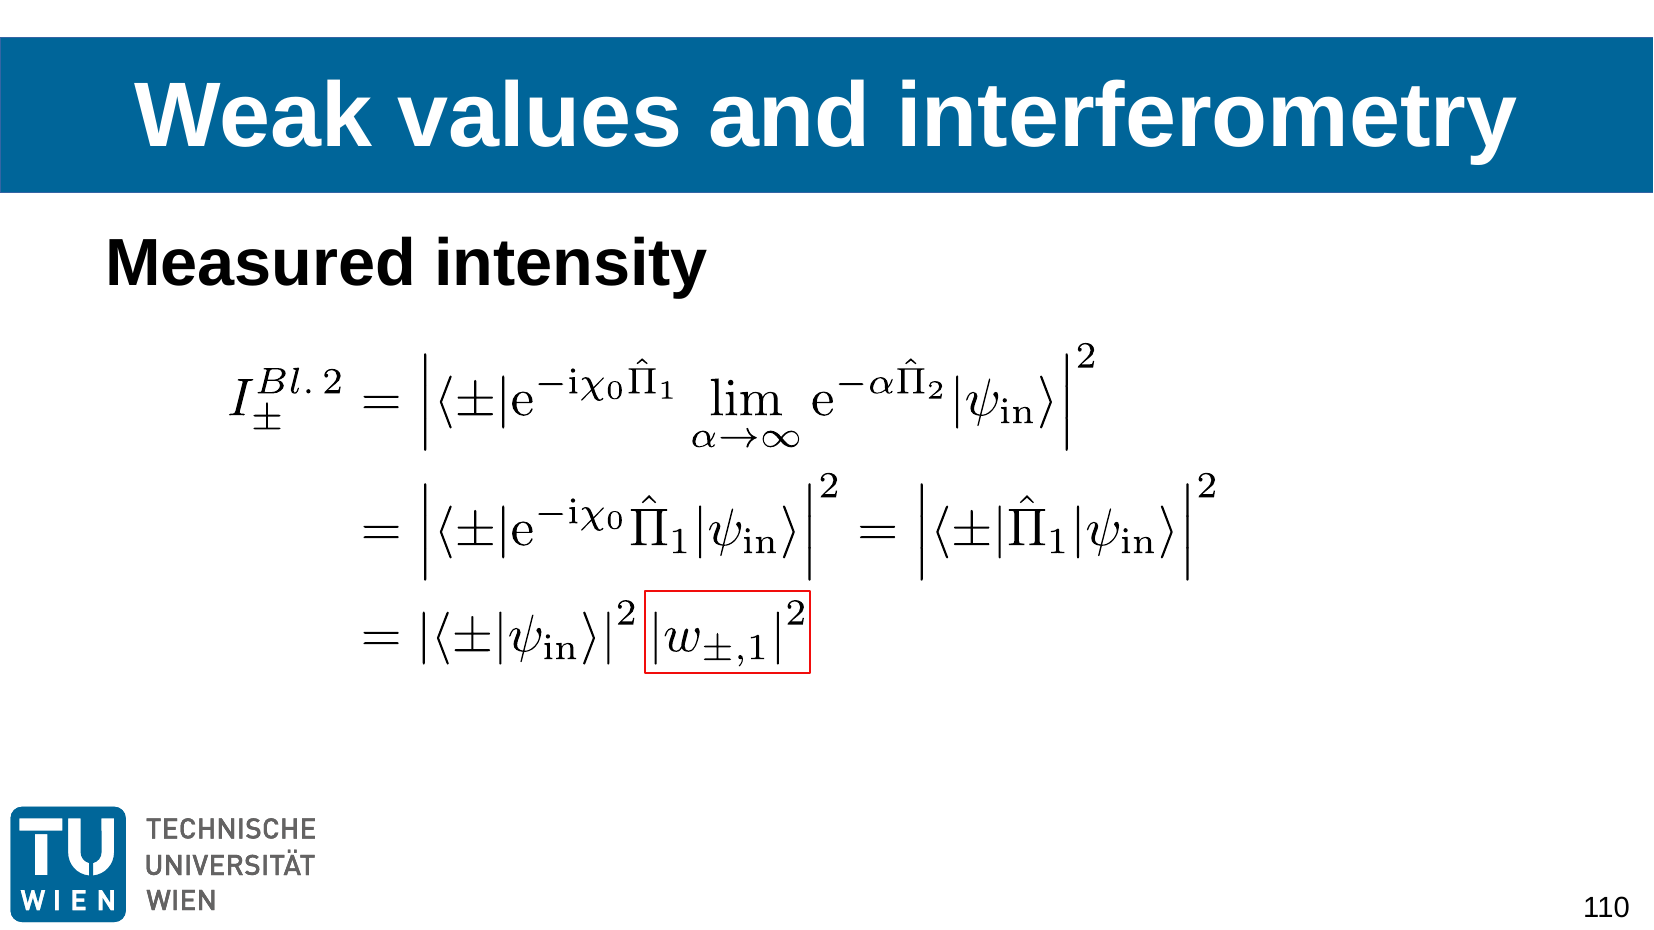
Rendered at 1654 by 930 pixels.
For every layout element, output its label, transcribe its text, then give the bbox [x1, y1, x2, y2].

picture [210, 337, 1230, 690]
list Measured intensity [105, 225, 1593, 391]
title Weak values and interferometry [0, 37, 1653, 193]
